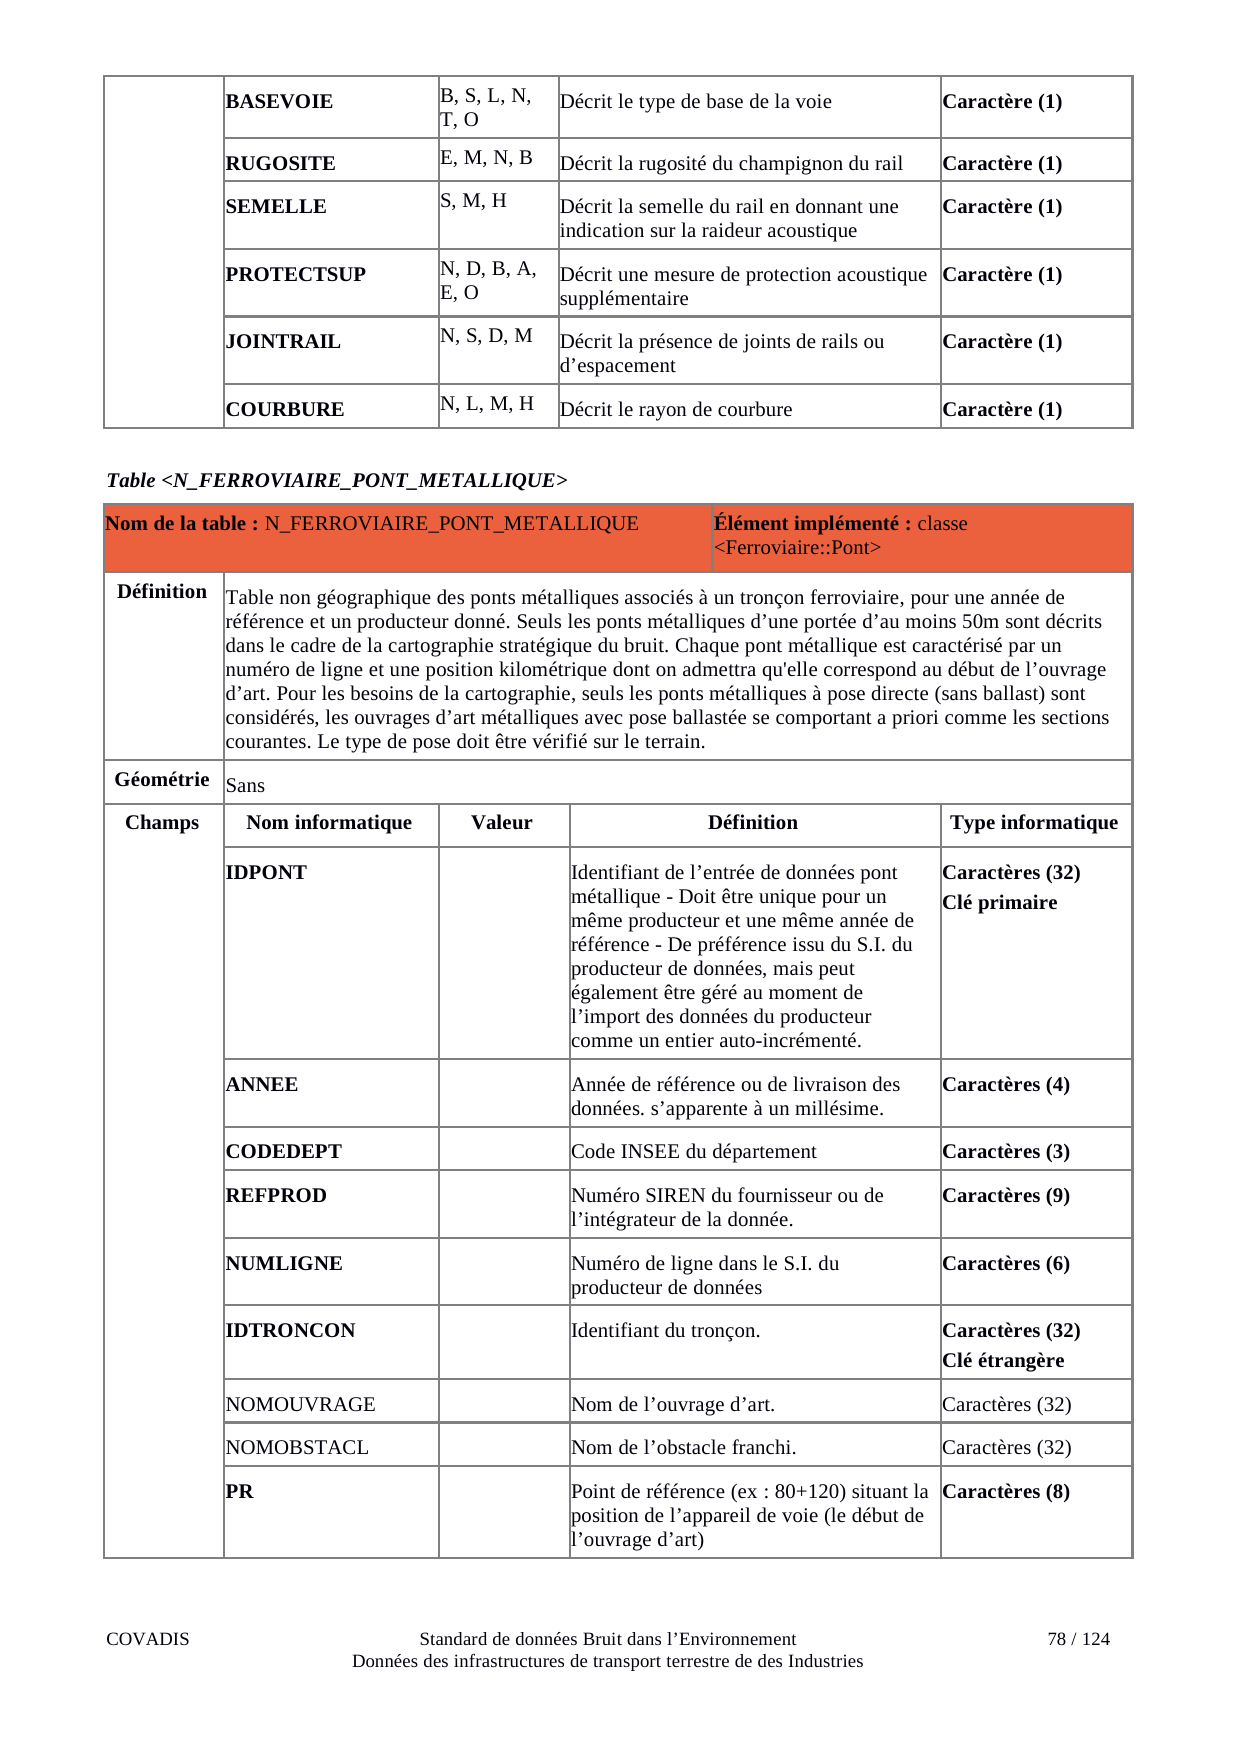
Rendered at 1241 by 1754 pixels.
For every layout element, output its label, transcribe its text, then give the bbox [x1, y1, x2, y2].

table_cell Caractères (6) [942, 1239, 1131, 1304]
table_cell Décrit la rugosité du champignon du rail [560, 139, 940, 180]
table_cell Caractères (32) [942, 1380, 1131, 1421]
table_cell Caractère (1) [942, 385, 1131, 427]
table_cell Type informatique [942, 805, 1131, 846]
table_cell Code INSEE du département [571, 1128, 940, 1169]
table_cell Caractères (32) [942, 1424, 1131, 1465]
table_cell Décrit le rayon de courbure [560, 385, 940, 427]
table_cell Numéro de ligne dans le S.I. du producteur de données [571, 1239, 940, 1304]
table_cell [440, 1424, 569, 1465]
table_cell Sans [225, 761, 1131, 802]
table_cell [440, 1239, 569, 1304]
table_cell JOINTRAIL [225, 318, 438, 383]
table_cell Champs [105, 805, 223, 1557]
table_cell NOMOBSTACL [225, 1424, 438, 1465]
table_cell Nom de l’obstacle franchi. [571, 1424, 940, 1465]
table_cell Décrit la semelle du rail en donnant une indication sur la raideur acoustique [560, 182, 940, 248]
table_cell [440, 1380, 569, 1421]
table_cell S, M, H [440, 182, 558, 248]
table_cell [440, 1128, 569, 1169]
table_cell Identifiant de l’entrée de données pont métallique - Doit être unique pour un même producteur et une même année de référence - De préférence issu du S.I. du producteur de données, mais peut également être géré au moment de l’import des données du producteur comme un entier auto-incrémenté. [571, 848, 940, 1058]
table_cell Table non géographique des ponts métalliques associés à un tronçon ferroviaire, pour une année de référence et un producteur donné. Seuls les ponts métalliques d’une portée d’au moins 50m sont décrits dans le cadre de la cartographie stratégique du bruit. Chaque pont métallique est caractérisé par un numéro de ligne et une position kilométrique dont on admettra qu'elle correspond au début de l’ouvrage d’art. Pour les besoins de la cartographie, seuls les ponts métalliques à pose directe (sans ballast) sont considérés, les ouvrages d’art métalliques avec pose ballastée se comportant a priori comme les sections courantes. Le type de pose doit être vérifié sur le terrain. [225, 573, 1131, 759]
table_cell [105, 77, 223, 427]
table_cell COURBURE [225, 385, 438, 427]
table_cell Caractère (1) [942, 250, 1131, 315]
table_cell SEMELLE [225, 182, 438, 248]
table_cell IDPONT [225, 848, 438, 1058]
table_cell Caractères (8) [942, 1467, 1131, 1557]
table_cell Définition [571, 805, 940, 846]
table_cell CODEDEPT [225, 1128, 438, 1169]
table_cell B, S, L, N, T, O [440, 77, 558, 137]
table_cell Point de référence (ex : 80+120) situant la position de l’appareil de voie (le début de l’ouvrage d’art) [571, 1467, 940, 1557]
table_cell NUMLIGNE [225, 1239, 438, 1304]
subtitle Table <N_FERROVIAIRE_PONT_METALLIQUE> [106, 467, 1134, 492]
table_cell NOMOUVRAGE [225, 1380, 438, 1421]
table_cell N, L, M, H [440, 385, 558, 427]
table_cell IDTRONCON [225, 1306, 438, 1378]
table_cell PROTECTSUP [225, 250, 438, 315]
table_cell N, D, B, A, E, O [440, 250, 558, 315]
table_cell Caractère (1) [942, 139, 1131, 180]
table_cell Identifiant du tronçon. [571, 1306, 940, 1378]
table_cell [440, 1306, 569, 1378]
table_cell Caractères (32) Clé primaire [942, 848, 1131, 1058]
table_cell Caractère (1) [942, 77, 1131, 137]
table_cell Caractères (3) [942, 1128, 1131, 1169]
table_cell [440, 1060, 569, 1126]
table_cell [440, 1467, 569, 1557]
table_cell [440, 848, 569, 1058]
table_cell N, S, D, M [440, 318, 558, 383]
table_header Élément implémenté : classe <Ferroviaire::Pont> [714, 505, 1131, 571]
table_cell Valeur [440, 805, 569, 846]
table_cell [440, 1171, 569, 1237]
table_cell BASEVOIE [225, 77, 438, 137]
table_cell Caractère (1) [942, 182, 1131, 248]
table_cell PR [225, 1467, 438, 1557]
table_cell Décrit une mesure de protection acoustique supplémentaire [560, 250, 940, 315]
table_cell Caractère (1) [942, 318, 1131, 383]
table_cell Caractères (4) [942, 1060, 1131, 1126]
table_cell Décrit le type de base de la voie [560, 77, 940, 137]
table_cell Nom de l’ouvrage d’art. [571, 1380, 940, 1421]
table_cell Numéro SIREN du fournisseur ou de l’intégrateur de la donnée. [571, 1171, 940, 1237]
table_cell ANNEE [225, 1060, 438, 1126]
table_cell REFPROD [225, 1171, 438, 1237]
table_cell RUGOSITE [225, 139, 438, 180]
table_cell Caractères (9) [942, 1171, 1131, 1237]
table_cell Définition [105, 573, 223, 759]
table_cell Nom informatique [225, 805, 438, 846]
table_cell Décrit la présence de joints de rails ou d’espacement [560, 318, 940, 383]
table_cell E, M, N, B [440, 139, 558, 180]
table_header Nom de la table : N_FERROVIAIRE_PONT_METALLIQUE [105, 505, 711, 571]
table_cell Année de référence ou de livraison des données. s’apparente à un millésime. [571, 1060, 940, 1126]
table_cell Caractères (32) Clé étrangère [942, 1306, 1131, 1378]
table_cell Géométrie [105, 761, 223, 802]
